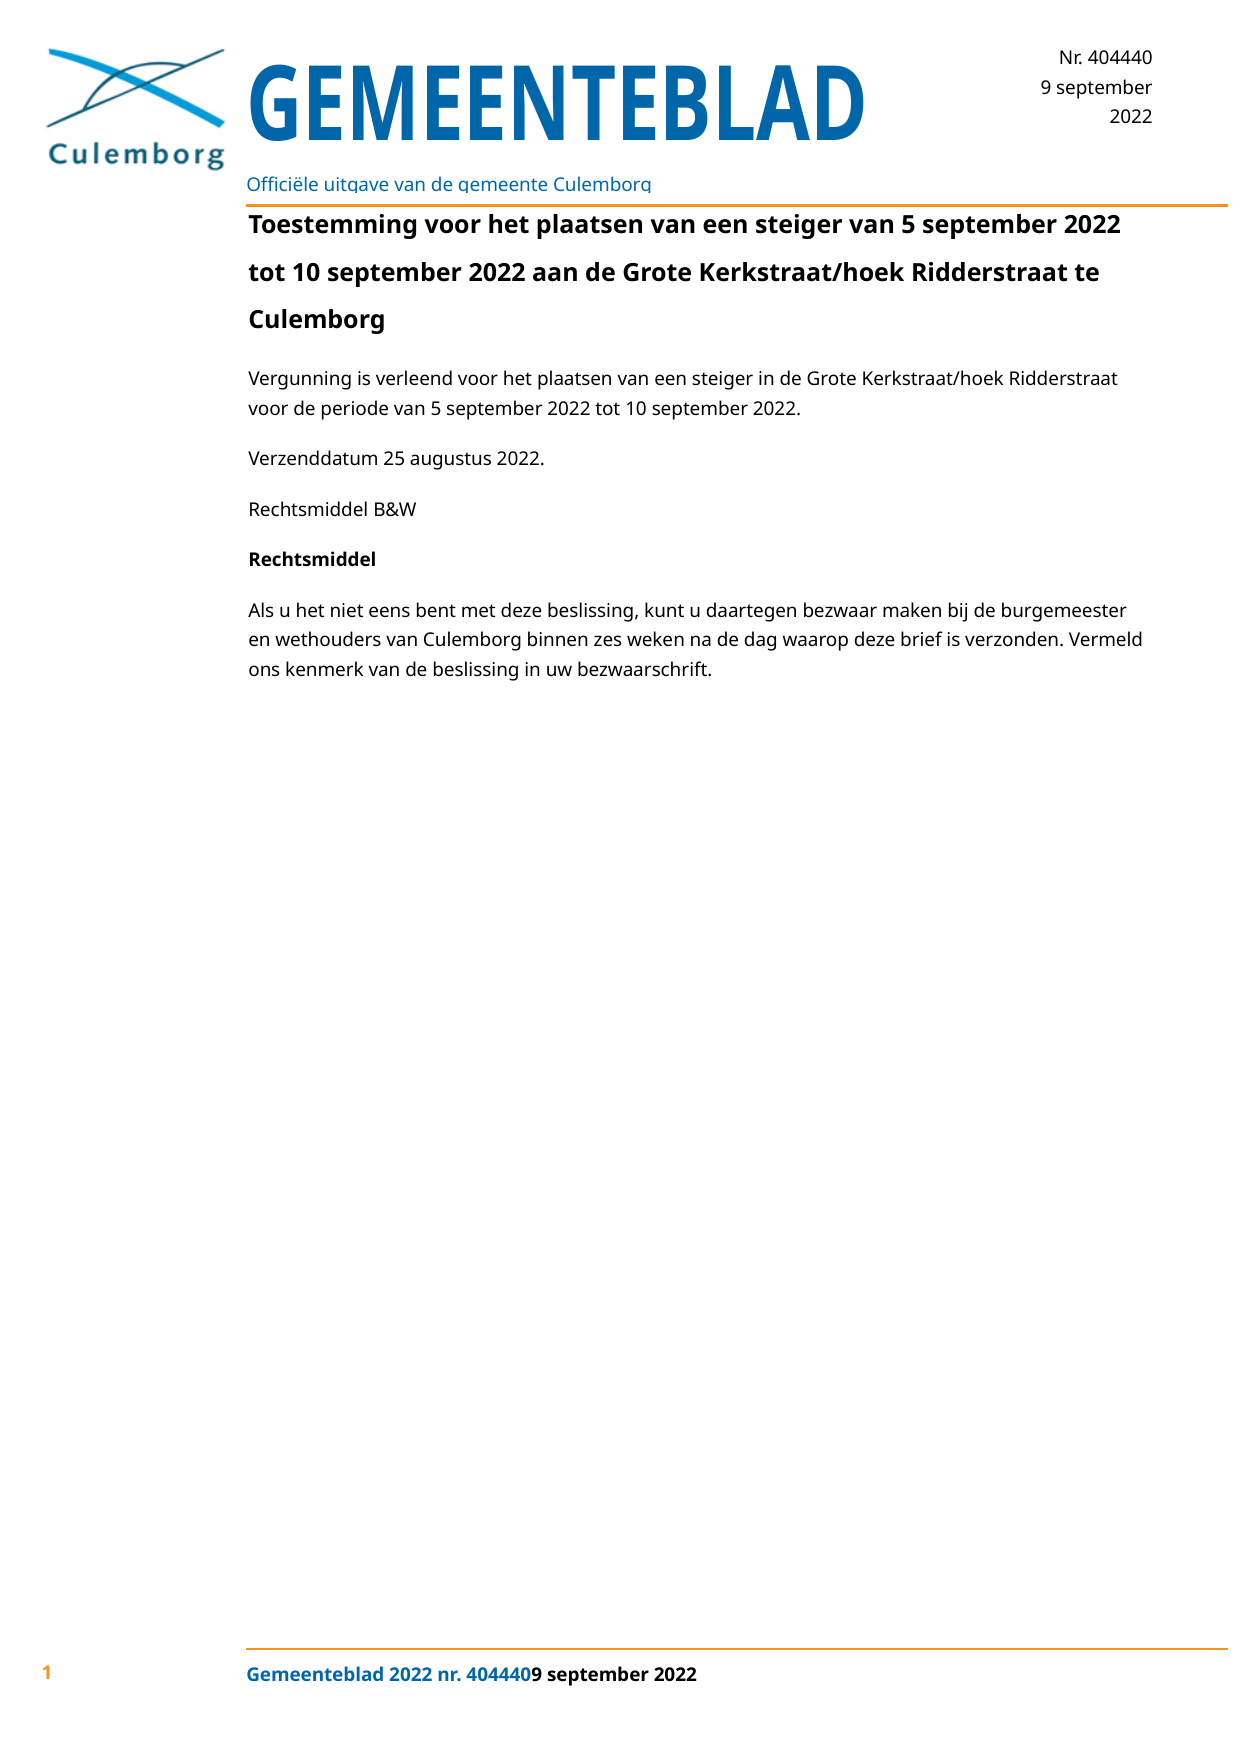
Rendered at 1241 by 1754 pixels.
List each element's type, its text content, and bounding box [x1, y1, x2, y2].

text Rechtsmiddel B&W [248, 496, 1152, 522]
text Als u het niet eens bent met deze beslissing, kunt u daartegen bezwaar maken bij de burgemeester en wethouders van Culemborg binnen zes weken na de dag waarop deze brief is verzonden. Vermeld ons kenmerk van de beslissing in uw bezwaarschrift. [248, 597, 1152, 682]
text Vergunning is verleend voor het plaatsen van een steiger in de Grote Kerkstraat/hoek Ridderstraat voor de periode van 5 september 2022 tot 10 september 2022. [248, 366, 1152, 421]
picture [41, 47, 231, 172]
text Toestemming voor het plaatsen van een steiger van 5 september 2022 tot 10 september 2022 aan de Grote Kerkstraat/hoek Ridderstraat te Culemborg [248, 207, 1152, 336]
text Rechtsmiddel [248, 546, 1152, 572]
text Verzenddatum 25 augustus 2022. [248, 446, 1152, 471]
